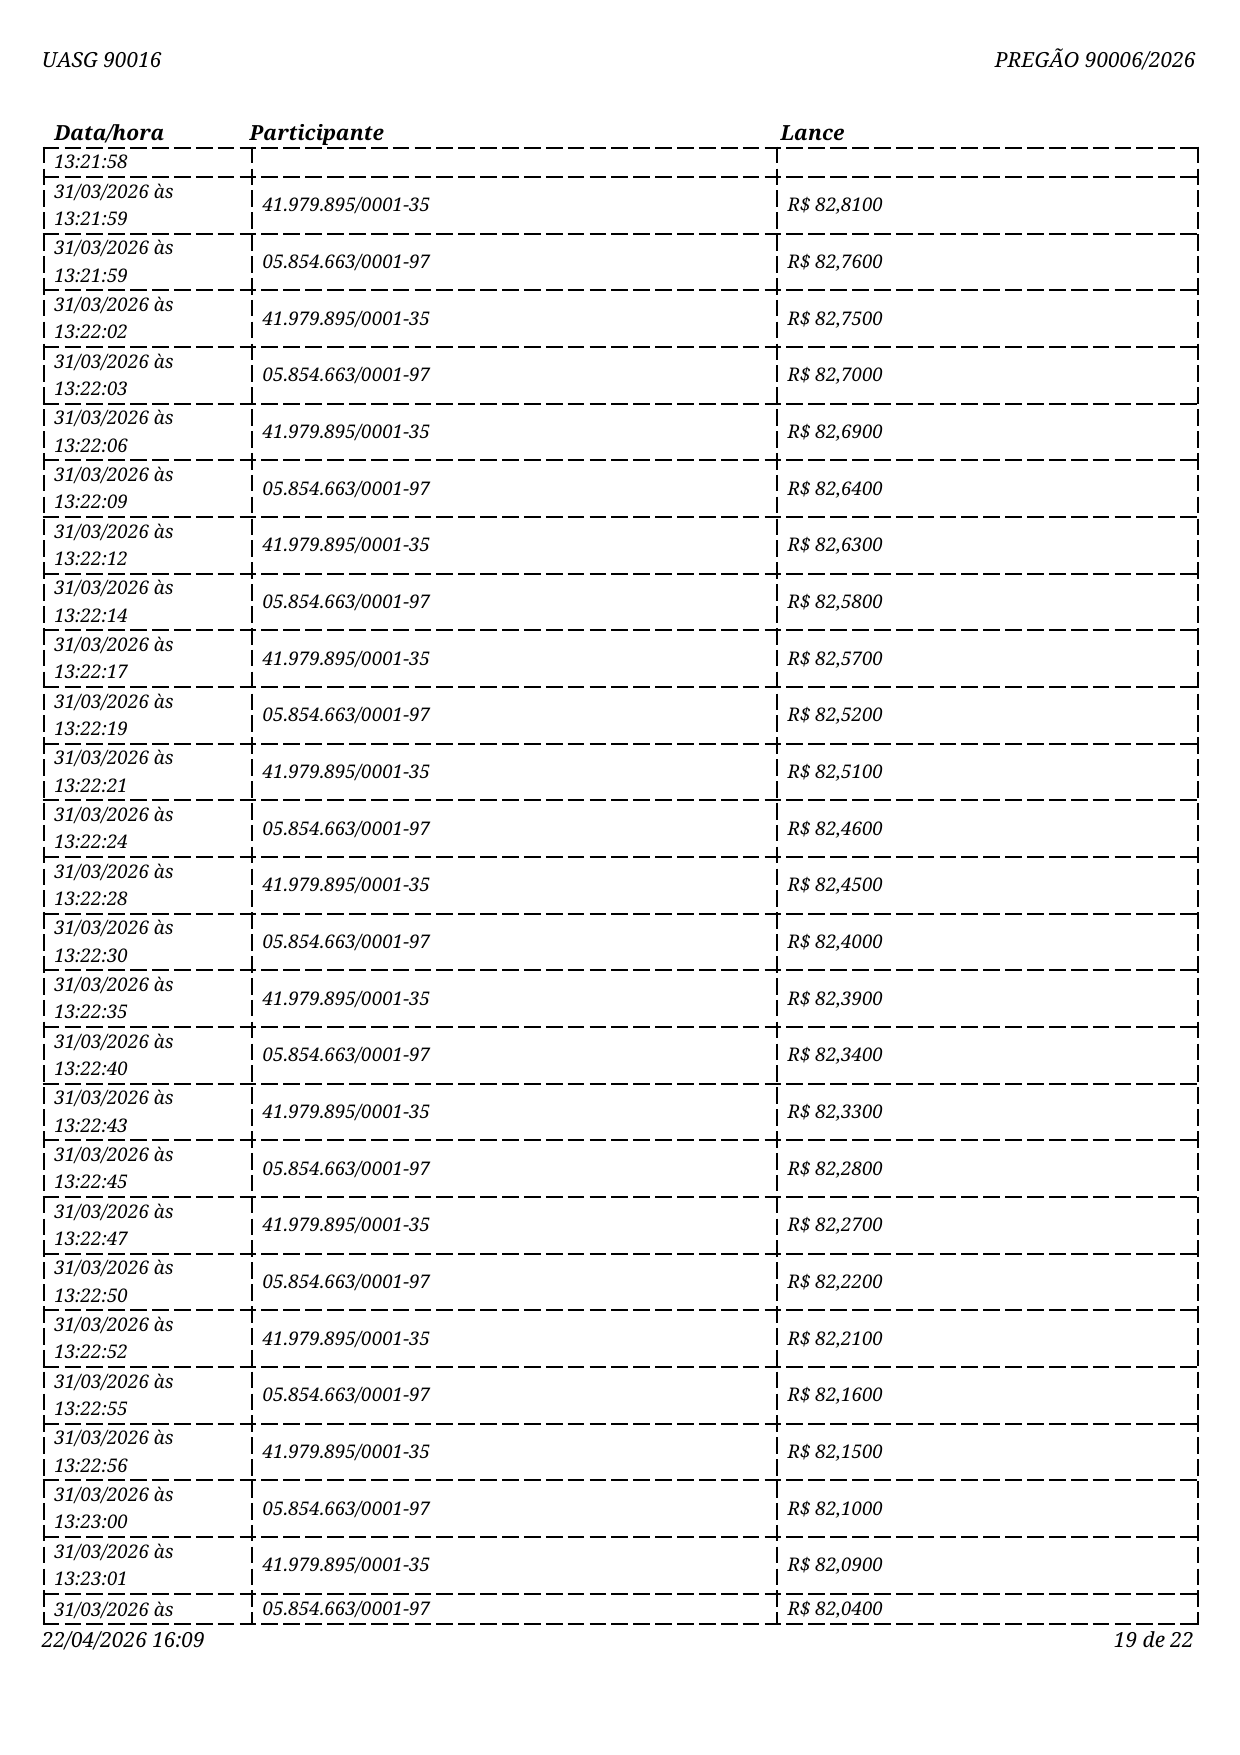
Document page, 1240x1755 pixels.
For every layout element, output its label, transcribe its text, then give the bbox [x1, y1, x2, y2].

table_cell R$ 82,1500 [777, 1423, 1198, 1479]
table_cell 05.854.663/0001-97 [252, 573, 777, 629]
table_cell R$ 82,6300 [777, 516, 1198, 573]
table_cell 41.979.895/0001-35 [252, 1196, 777, 1253]
table_cell 31/03/2026 às 13:22:45 [44, 1139, 252, 1196]
table_cell 05.854.663/0001-97 [252, 913, 777, 969]
table_cell 05.854.663/0001-97 [252, 799, 777, 856]
table_cell 05.854.663/0001-97 [252, 346, 777, 403]
table_cell 05.854.663/0001-97 [252, 1479, 777, 1536]
table_cell R$ 82,1000 [777, 1479, 1198, 1536]
table_cell 41.979.895/0001-35 [252, 743, 777, 799]
table_cell 31/03/2026 às 13:22:43 [44, 1083, 252, 1139]
table_cell R$ 82,8100 [777, 176, 1198, 233]
table_cell R$ 82,5200 [777, 686, 1198, 743]
table_cell 31/03/2026 às 13:22:03 [44, 346, 252, 403]
table_cell 31/03/2026 às [44, 1593, 252, 1623]
table_cell R$ 82,5700 [777, 629, 1198, 686]
table_cell R$ 82,4500 [777, 856, 1198, 913]
table_cell 31/03/2026 às 13:22:19 [44, 686, 252, 743]
table_cell 41.979.895/0001-35 [252, 1083, 777, 1139]
table_cell 31/03/2026 às 13:22:47 [44, 1196, 252, 1253]
table_cell R$ 82,6900 [777, 403, 1198, 459]
table_cell 31/03/2026 às 13:22:21 [44, 743, 252, 799]
table_cell R$ 82,7600 [777, 233, 1198, 289]
table_cell 41.979.895/0001-35 [252, 403, 777, 459]
table_cell 05.854.663/0001-97 [252, 1366, 777, 1423]
table_cell 31/03/2026 às 13:22:02 [44, 289, 252, 346]
table_cell 31/03/2026 às 13:23:01 [44, 1536, 252, 1593]
table_cell 31/03/2026 às 13:22:55 [44, 1366, 252, 1423]
table_cell 31/03/2026 às 13:22:12 [44, 516, 252, 573]
table_cell 31/03/2026 às 13:22:50 [44, 1253, 252, 1309]
table_cell 05.854.663/0001-97 [252, 686, 777, 743]
table_cell 31/03/2026 às 13:22:09 [44, 459, 252, 516]
table_cell 05.854.663/0001-97 [252, 1026, 777, 1083]
table_cell R$ 82,4000 [777, 913, 1198, 969]
table_cell 41.979.895/0001-35 [252, 176, 777, 233]
table_cell R$ 82,2100 [777, 1309, 1198, 1366]
table_cell 31/03/2026 às 13:22:52 [44, 1309, 252, 1366]
table_cell 31/03/2026 às 13:21:59 [44, 176, 252, 233]
table_cell 31/03/2026 às 13:22:17 [44, 629, 252, 686]
table_cell R$ 82,3300 [777, 1083, 1198, 1139]
table_cell R$ 82,3900 [777, 969, 1198, 1026]
table_cell R$ 82,2200 [777, 1253, 1198, 1309]
table_cell R$ 82,4600 [777, 799, 1198, 856]
table_cell R$ 82,2700 [777, 1196, 1198, 1253]
table_cell R$ 82,2800 [777, 1139, 1198, 1196]
table_cell 31/03/2026 às 13:22:40 [44, 1026, 252, 1083]
table_cell [252, 147, 777, 176]
table_cell 31/03/2026 às 13:22:06 [44, 403, 252, 459]
table_cell 05.854.663/0001-97 [252, 1139, 777, 1196]
table_cell R$ 82,6400 [777, 459, 1198, 516]
table_cell R$ 82,5100 [777, 743, 1198, 799]
table_cell 05.854.663/0001-97 [252, 1253, 777, 1309]
table_cell 05.854.663/0001-97 [252, 1593, 777, 1623]
table_cell 31/03/2026 às 13:22:35 [44, 969, 252, 1026]
table_cell 31/03/2026 às 13:22:24 [44, 799, 252, 856]
table_cell R$ 82,7500 [777, 289, 1198, 346]
table_cell 31/03/2026 às 13:21:59 [44, 233, 252, 289]
table_cell 41.979.895/0001-35 [252, 629, 777, 686]
table_cell R$ 82,3400 [777, 1026, 1198, 1083]
table_cell R$ 82,1600 [777, 1366, 1198, 1423]
table_cell R$ 82,0900 [777, 1536, 1198, 1593]
table_cell R$ 82,7000 [777, 346, 1198, 403]
table_cell 41.979.895/0001-35 [252, 516, 777, 573]
table_cell 31/03/2026 às 13:22:28 [44, 856, 252, 913]
table_cell 41.979.895/0001-35 [252, 1309, 777, 1366]
table_cell 41.979.895/0001-35 [252, 1536, 777, 1593]
table_cell [777, 147, 1198, 176]
table_cell 41.979.895/0001-35 [252, 969, 777, 1026]
table_cell 31/03/2026 às 13:22:14 [44, 573, 252, 629]
table_cell 05.854.663/0001-97 [252, 459, 777, 516]
table_cell R$ 82,0400 [777, 1593, 1198, 1623]
table_cell 13:21:58 [44, 147, 252, 176]
table_cell 31/03/2026 às 13:23:00 [44, 1479, 252, 1536]
table_cell 41.979.895/0001-35 [252, 856, 777, 913]
table_cell R$ 82,5800 [777, 573, 1198, 629]
table_cell 41.979.895/0001-35 [252, 1423, 777, 1479]
table_cell 31/03/2026 às 13:22:30 [44, 913, 252, 969]
table_cell 41.979.895/0001-35 [252, 289, 777, 346]
table_cell 05.854.663/0001-97 [252, 233, 777, 289]
table_cell 31/03/2026 às 13:22:56 [44, 1423, 252, 1479]
